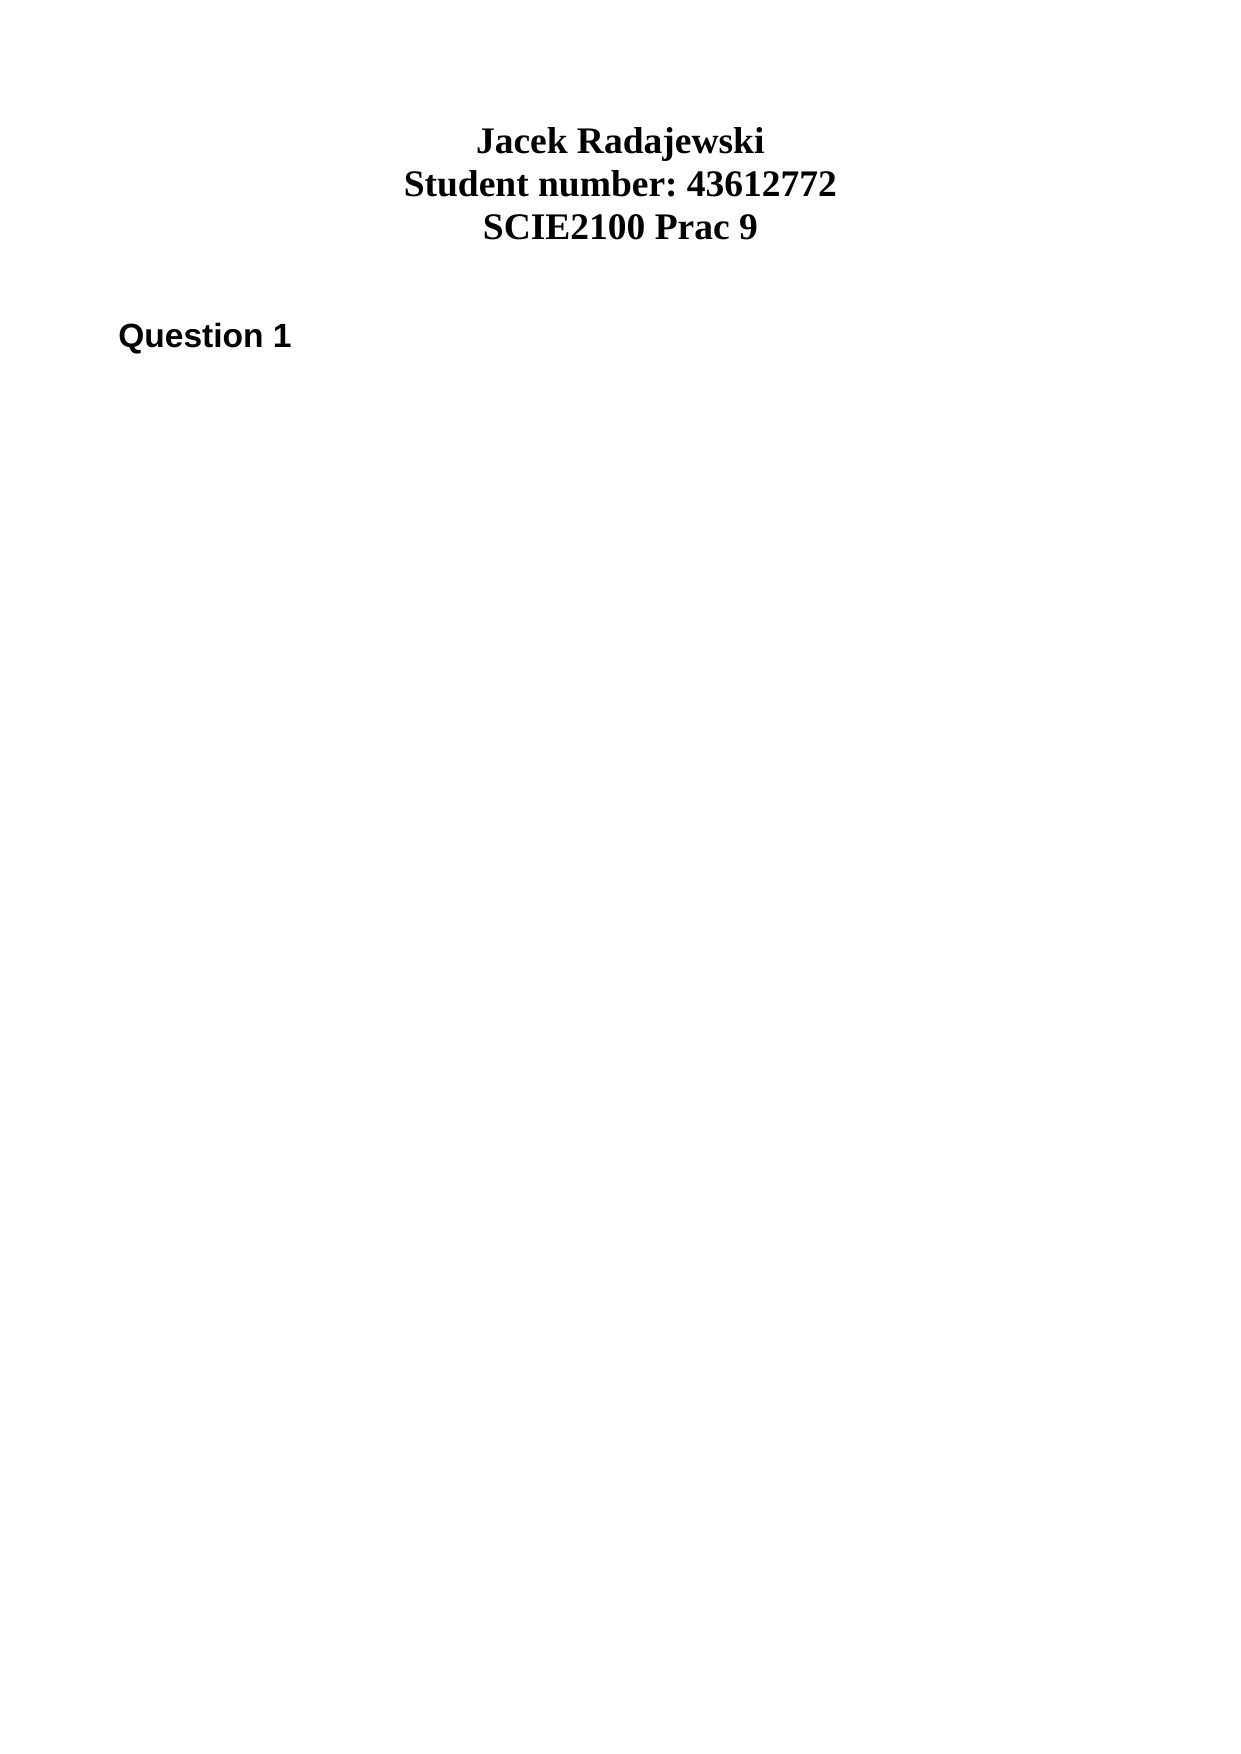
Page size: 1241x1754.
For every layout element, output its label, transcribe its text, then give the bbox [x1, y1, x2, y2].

text Student number: 43612772 [118, 161, 1122, 204]
text Jacek Radajewski [118, 118, 1122, 161]
text SCIE2100 Prac 9 [118, 204, 1122, 247]
subtitle Question 1 [118, 316, 1122, 354]
